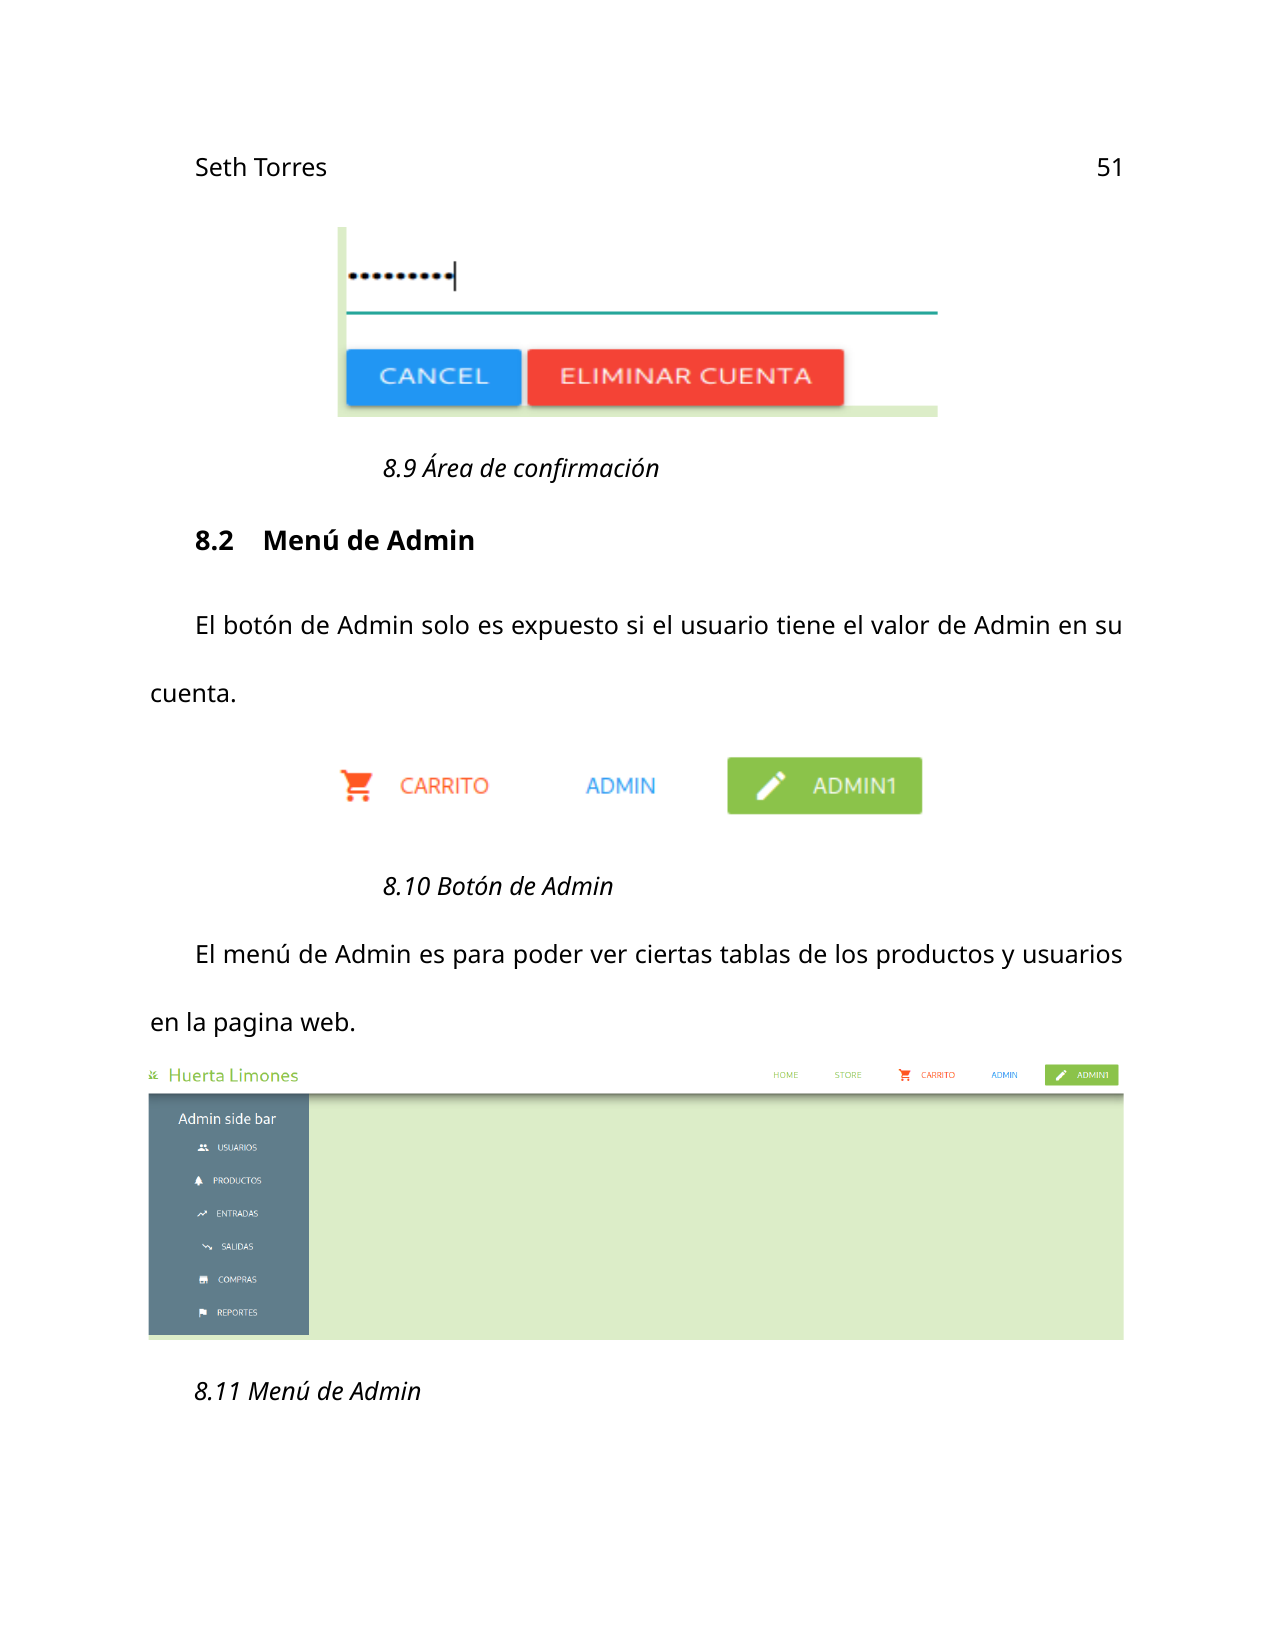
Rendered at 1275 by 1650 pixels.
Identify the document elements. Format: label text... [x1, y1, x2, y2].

text 8.11 Menú de Admin [148, 1340, 1123, 1408]
text [337, 725, 937, 737]
text [148, 1048, 1123, 1061]
subtitle Menú de Admin [150, 213, 1125, 558]
picture [337, 737, 938, 835]
text El botón de Admin solo es expuesto si el usuario tiene el valor de Admin en su cuenta. [150, 608, 1125, 710]
text 8.10 Botón de Admin [337, 835, 937, 903]
picture [148, 1061, 1124, 1340]
text 8.9 Área de confirmación [337, 417, 937, 484]
picture [337, 227, 938, 417]
text El menú de Admin es para poder ver ciertas tablas de los productos y usuarios en la pagina web. [150, 744, 1125, 1039]
